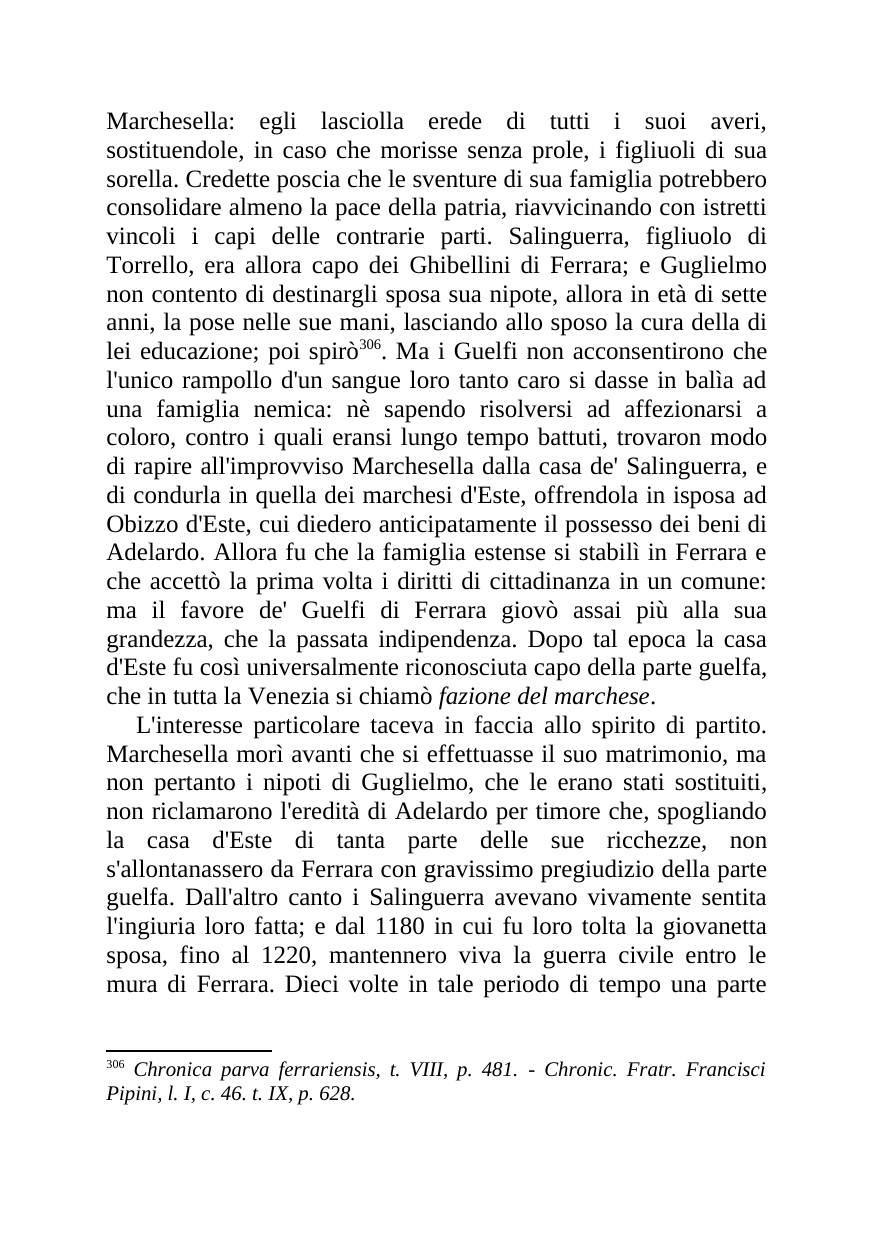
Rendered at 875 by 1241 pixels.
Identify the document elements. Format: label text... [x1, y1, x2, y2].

text Marchesella: egli lasciolla erede di tutti i suoi averi, sostituendole, in caso che morisse senza prole, i figliuoli di sua sorella. Credette poscia che le sventure di sua famiglia potrebbero consolidare almeno la pace della patria, riavvicinando con istretti vincoli i capi delle contrarie parti. Salinguerra, figliuolo di Torrello, era allora capo dei Ghibellini di Ferrara; e Guglielmo non contento di destinargli sposa sua nipote, allora in età di sette anni, la pose nelle sue mani, lasciando allo sposo la cura della di lei educazione; poi spirò. Ma i Guelfi non acconsentirono che l'unico rampollo d'un sangue loro tanto caro si dasse in balìa ad una famiglia nemica: nè sapendo risolversi ad affezionarsi a coloro, contro i quali eransi lungo tempo battuti, trovaron modo di rapire all'improvviso Marchesella dalla casa de' Salinguerra, e di condurla in quella dei marchesi d'Este, offrendola in isposa ad Obizzo d'Este, cui diedero anticipatamente il possesso dei beni di Adelardo. Allora fu che la famiglia estense si stabilì in Ferrara e che accettò la prima volta i diritti di cittadinanza in un comune: ma il favore de' Guelfi di Ferrara giovò assai più alla sua grandezza, che la passata indipendenza. Dopo tal epoca la casa d'Este fu così universalmente riconosciuta capo della parte guelfa, che in tutta la Venezia si chiamò fazione del marchese. [106, 106, 768, 710]
text Chronica parva ferrariensis, t. VIII, p. 481. - Chronic. Fratr. Francisci Pipini, l. I, c. 46. t. IX, p. 628. [106, 1057, 768, 1105]
text L'interesse particolare taceva in faccia allo spirito di partito. Marchesella morì avanti che si effettuasse il suo matrimonio, ma non pertanto i nipoti di Guglielmo, che le erano stati sostituiti, non riclamarono l'eredità di Adelardo per timore che, spogliando la casa d'Este di tanta parte delle sue ricchezze, non s'allontanassero da Ferrara con gravissimo pregiudizio della parte guelfa. Dall'altro canto i Salinguerra avevano vivamente sentita l'ingiuria loro fatta; e dal 1180 in cui fu loro tolta la giovanetta sposa, fino al 1220, mantennero viva la guerra civile entro le mura di Ferrara. Dieci volte in tale periodo di tempo una parte [106, 710, 768, 997]
